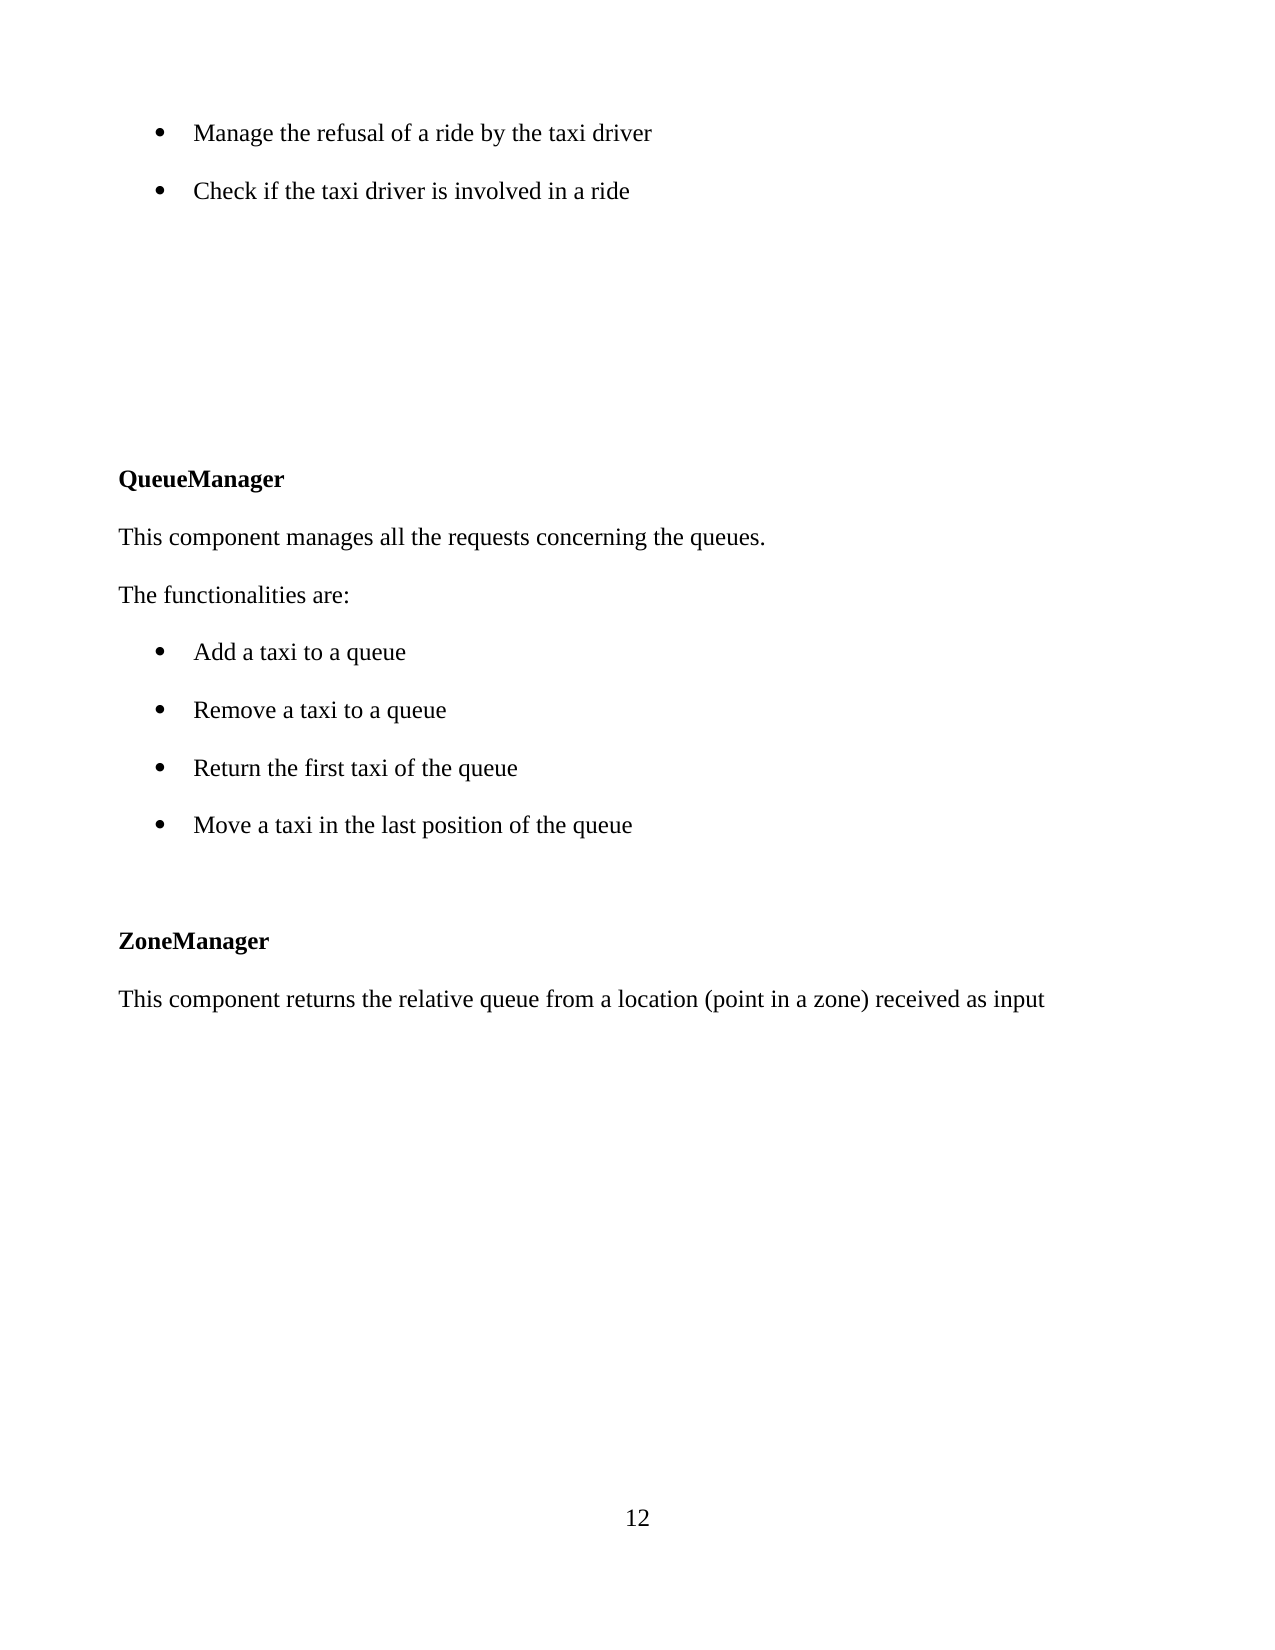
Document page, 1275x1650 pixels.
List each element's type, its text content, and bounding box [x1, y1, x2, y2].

list Return the first taxi of the queue [156, 753, 1157, 782]
list Move a taxi in the last position of the queue [156, 811, 1157, 839]
text QueueManager [118, 464, 1157, 493]
text ZoneManager [118, 926, 1157, 955]
list Manage the refusal of a ride by the taxi driver [156, 118, 1157, 147]
list Remove a taxi to a queue [156, 695, 1157, 724]
list Check if the taxi driver is involved in a ride [156, 176, 1157, 204]
list Add a taxi to a queue [156, 637, 1157, 666]
text This component manages all the requests concerning the queues. [118, 522, 1157, 551]
text The functionalities are: [118, 580, 1157, 608]
text This component returns the relative queue from a location (point in a zone) received as input [118, 984, 1157, 1012]
